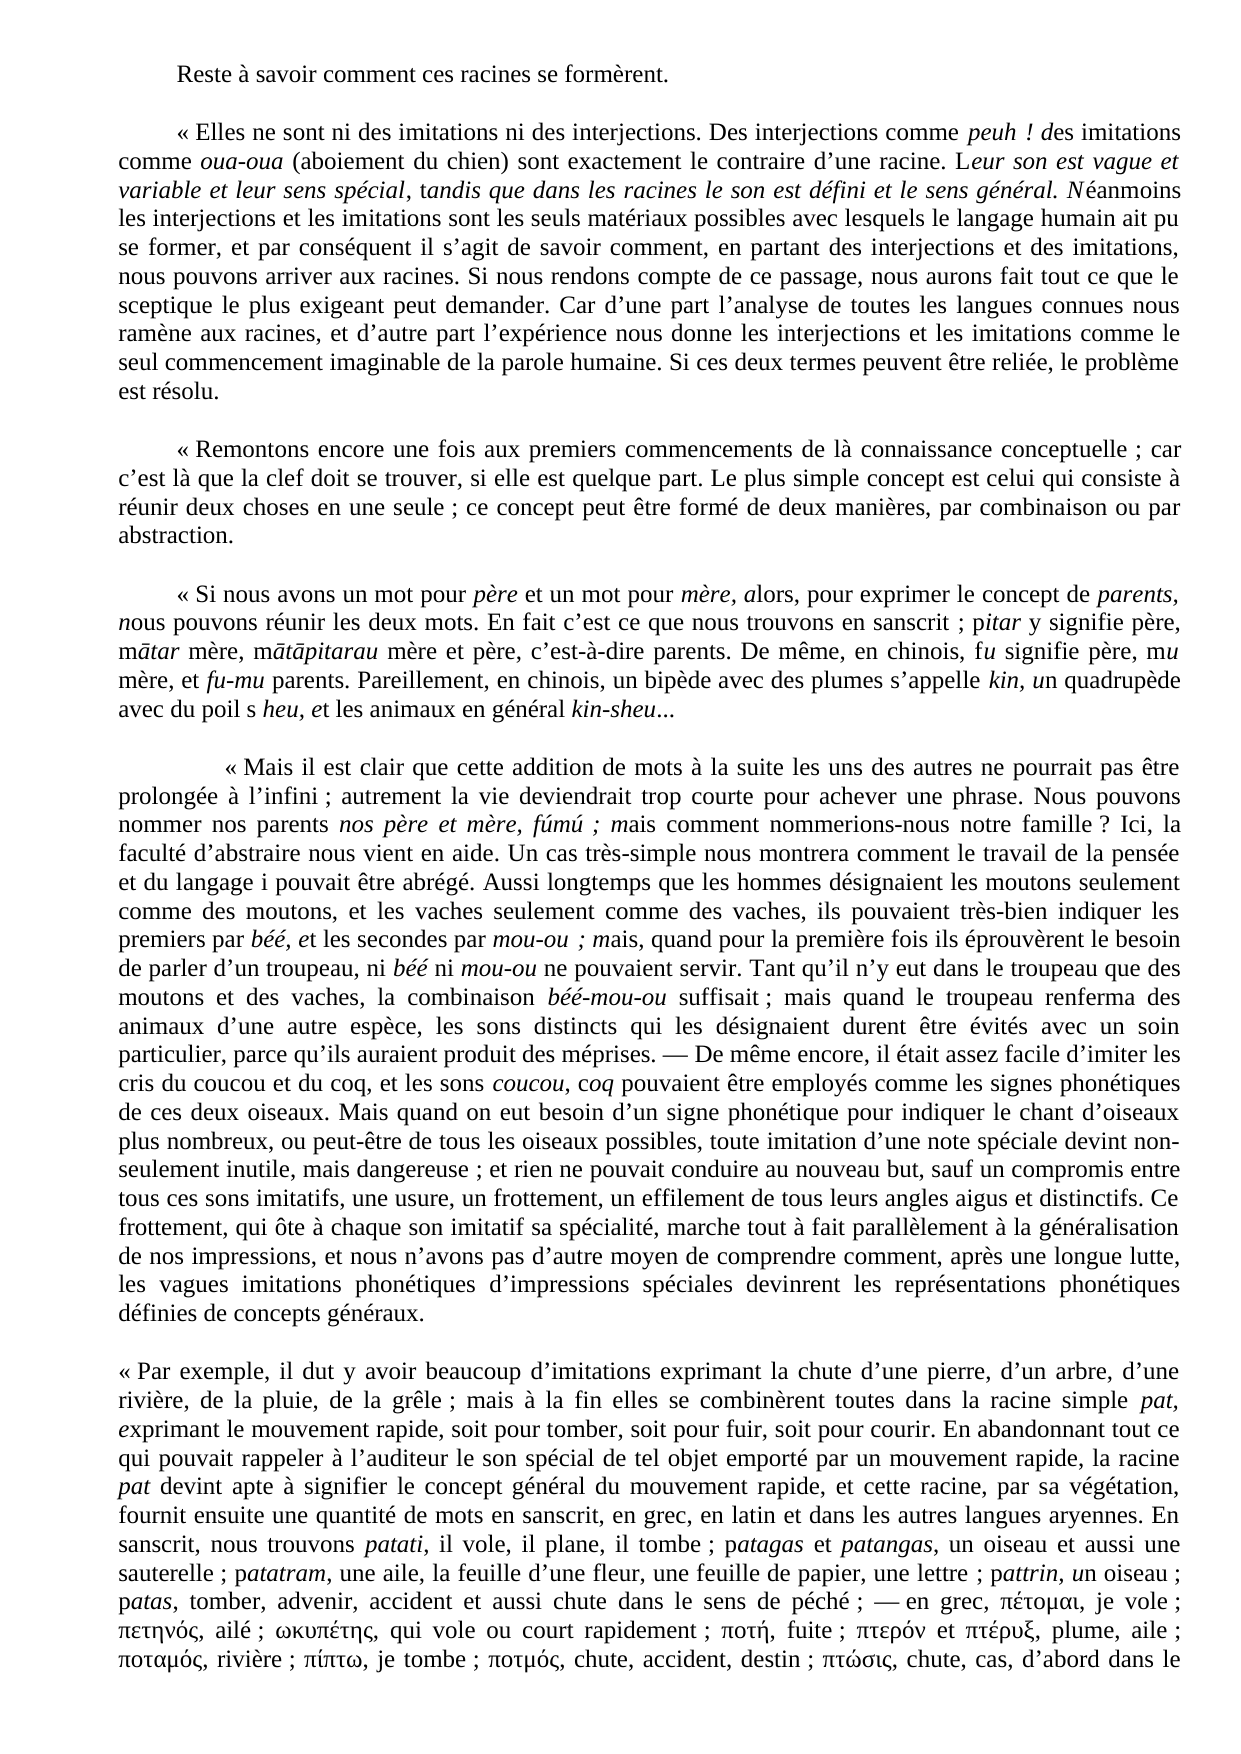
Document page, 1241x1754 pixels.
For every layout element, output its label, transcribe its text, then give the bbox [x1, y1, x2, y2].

text « Par exemple, il dut y avoir beaucoup d’imitations exprimant la chute d’une pierre, d’un arbre, d’une rivière, de la pluie, de la grêle ; mais à la fin elles se combinèrent toutes dans la racine simple pat, exprimant le mouvement rapide, soit pour tomber, soit pour fuir, soit pour courir. En abandonnant tout ce qui pouvait rappeler à l’auditeur le son spécial de tel objet emporté par un mouvement rapide, la racine pat devint apte à signifier le concept général du mouvement rapide, et cette racine, par sa végétation, fournit ensuite une quantité de mots en sanscrit, en grec, en latin et dans les autres langues aryennes. En sanscrit, nous trouvons patati, il vole, il plane, il tombe ; patagas et patangas, un oiseau et aussi une sauterelle ; patatram, une aile, la feuille d’une fleur, une feuille de papier, une lettre ; pattrin, un oiseau ; patas, tomber, advenir, accident et aussi chute dans le sens de péché ; — en grec, πέτομαι, je vole ; πετηνός, ailé ; ωκυπέτης, qui vole ou court rapidement ; ποτή, fuite ; πτερόν et πτέρυξ, plume, aile ; ποταμός, rivière ; πίπτω, je tombe ; ποτμός, chute, accident, destin ; πτώσις, chute, cas, d’abord dans le [118, 1356, 1181, 1673]
text « Elles ne sont ni des imitations ni des interjections. Des interjections comme peuh ! des imitations comme oua-oua (aboiement du chien) sont exactement le contraire d’une racine. Leur son est vague et variable et leur sens spécial, tandis que dans les racines le son est défini et le sens général. Néanmoins les interjections et les imitations sont les seuls matériaux possibles avec lesquels le langage humain ait pu se former, et par conséquent il s’agit de savoir comment, en partant des interjections et des imitations, nous pouvons arriver aux racines. Si nous rendons compte de ce passage, nous aurons fait tout ce que le sceptique le plus exigeant peut demander. Car d’une part l’analyse de toutes les langues connues nous ramène aux racines, et d’autre part l’expérience nous donne les interjections et les imitations comme le seul commencement imaginable de la parole humaine. Si ces deux termes peuvent être reliée, le problème est résolu. [118, 117, 1181, 405]
text « Mais il est clair que cette addition de mots à la suite les uns des autres ne pourrait pas être prolongée à l’infini ; autrement la vie deviendrait trop courte pour achever une phrase. Nous pouvons nommer nos parents nos père et mère, fúmú ; mais comment nommerions-nous notre famille ? Ici, la faculté d’abstraire nous vient en aide. Un cas très-simple nous montrera comment le travail de la pensée et du langage i pouvait être abrégé. Aussi longtemps que les hommes désignaient les moutons seulement comme des moutons, et les vaches seulement comme des vaches, ils pouvaient très-bien indiquer les premiers par béé, et les secondes par mou-ou ; mais, quand pour la première fois ils éprouvèrent le besoin de parler d’un troupeau, ni béé ni mou-ou ne pouvaient servir. Tant qu’il n’y eut dans le troupeau que des moutons et des vaches, la combinaison béé-mou-ou suffisait ; mais quand le troupeau renferma des animaux d’une autre espèce, les sons distincts qui les désignaient durent être évités avec un soin particulier, parce qu’ils auraient produit des méprises. — De même encore, il était assez facile d’imiter les cris du coucou et du coq, et les sons coucou, coq pouvaient être employés comme les signes phonétiques de ces deux oiseaux. Mais quand on eut besoin d’un signe phonétique pour indiquer le chant d’oiseaux plus nombreux, ou peut-être de tous les oiseaux possibles, toute imitation d’une note spéciale devint non-seulement inutile, mais dangereuse ; et rien ne pouvait conduire au nouveau but, sauf un compromis entre tous ces sons imitatifs, une usure, un frottement, un effilement de tous leurs angles aigus et distinctifs. Ce frottement, qui ôte à chaque son imitatif sa spécialité, marche tout à fait parallèlement à la généralisation de nos impressions, et nous n’avons pas d’autre moyen de comprendre comment, après une longue lutte, les vagues imitations phonétiques d’impressions spéciales devinrent les représentations phonétiques définies de concepts généraux. [118, 752, 1181, 1327]
text « Si nous avons un mot pour père et un mot pour mère, alors, pour exprimer le concept de parents, nous pouvons réunir les deux mots. En fait c’est ce que nous trouvons en sanscrit ; pitar y signifie père, mātar mère, mātāpitarau mère et père, c’est-à-dire parents. De même, en chinois, fu signifie père, mu mère, et fu-mu parents. Pareillement, en chinois, un bipède avec des plumes s’appelle kin, un quadrupède avec du poil s heu, et les animaux en général kin-sheu... [118, 579, 1181, 722]
text Reste à savoir comment ces racines se formèrent. [118, 59, 1181, 88]
text « Remontons encore une fois aux premiers commencements de là connaissance conceptuelle ; car c’est là que la clef doit se trouver, si elle est quelque part. Le plus simple concept est celui qui consiste à réunir deux choses en une seule ; ce concept peut être formé de deux manières, par combinaison ou par abstraction. [118, 434, 1181, 549]
